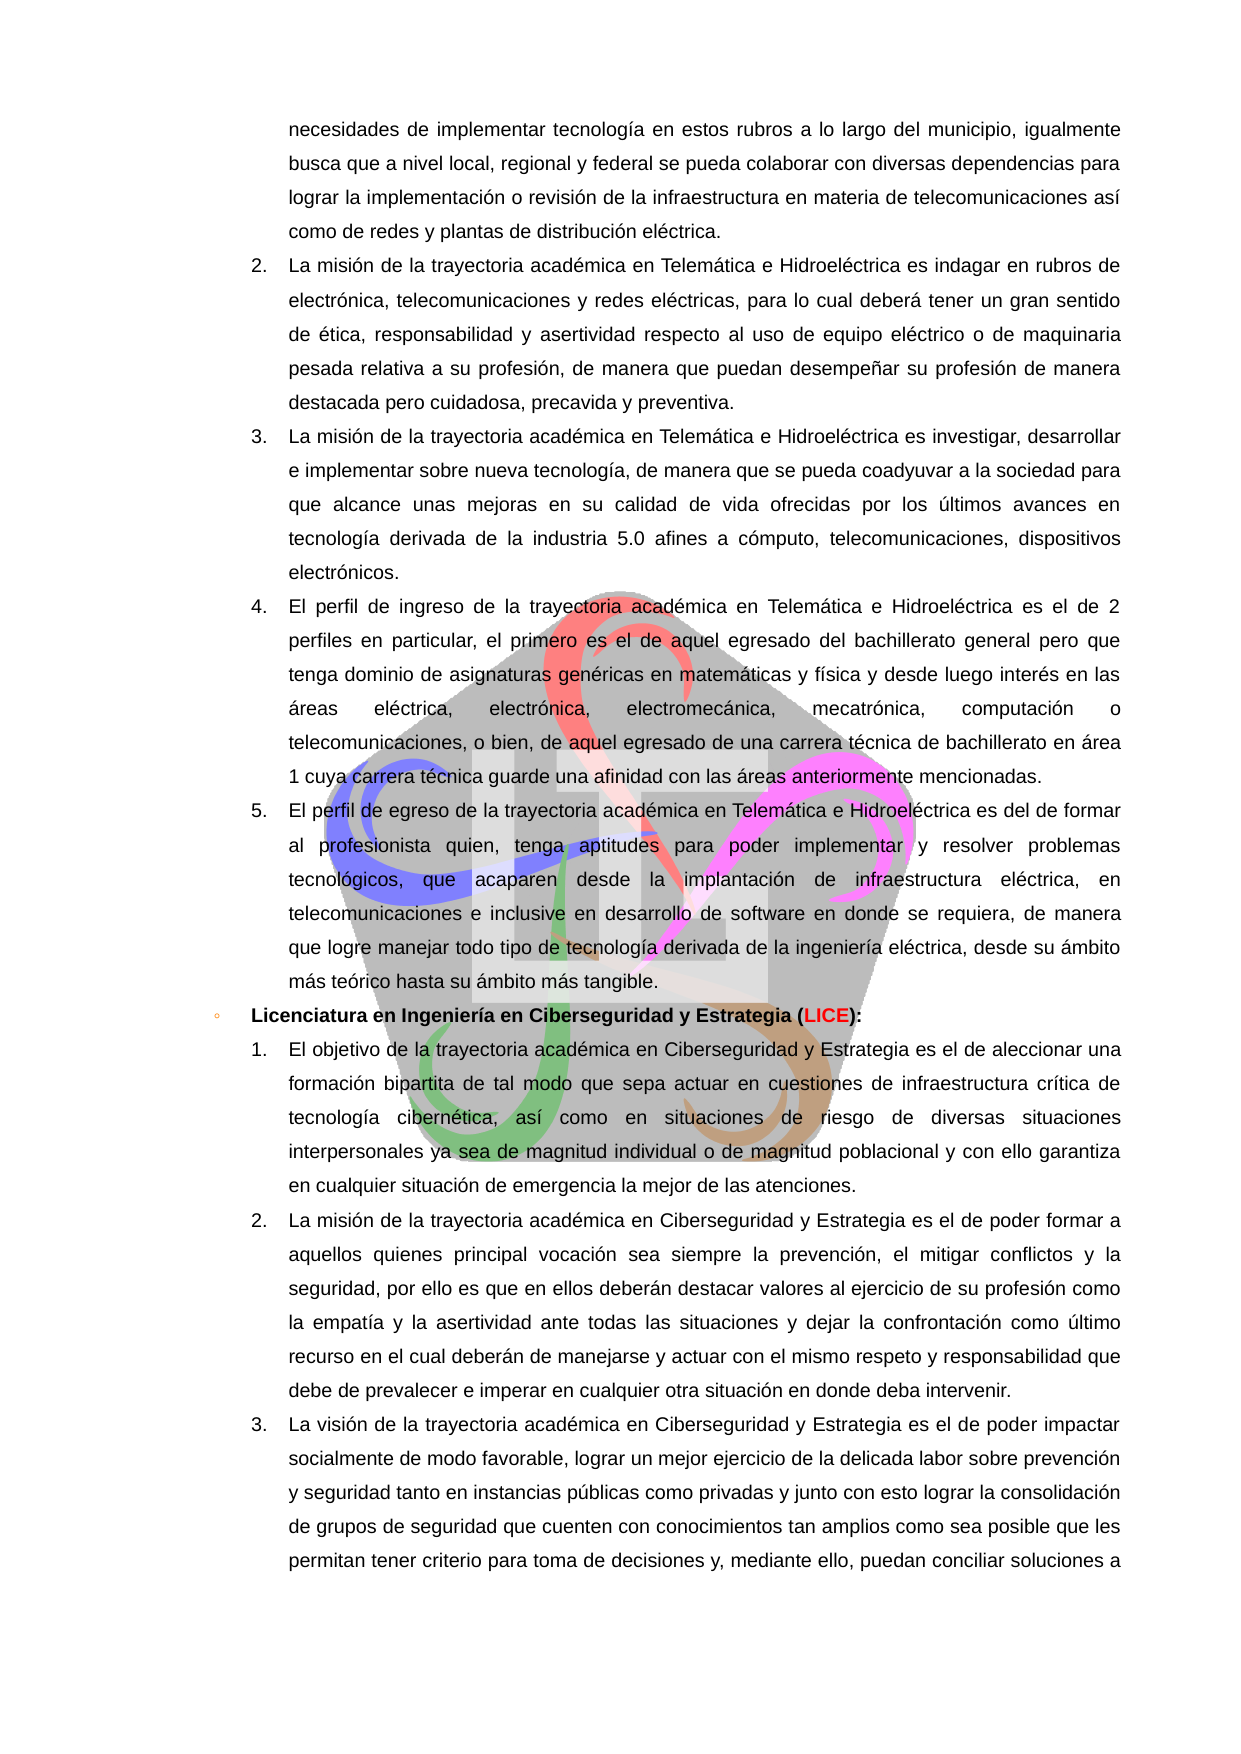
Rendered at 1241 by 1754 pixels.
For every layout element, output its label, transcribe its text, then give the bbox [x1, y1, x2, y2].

list Licenciatura en Ingeniería en Ciberseguridad y Estrategia (LICE): [213, 1004, 1122, 1027]
picture [324, 992, 916, 1004]
list La misión de la trayectoria académica en Ciberseguridad y Estrategia es el de poder formar a aquellos quienes principal vocación sea siempre la prevención, el mitigar conflictos y la seguridad, por ello es que en ellos deberán destacar valores al ejercicio de su profesión como la empatía y la asertividad ante todas las situaciones y dejar la confrontación como último recurso en el cual deberán de manejarse y actuar con el mismo respeto y responsabilidad que debe de prevalecer e imperar en cualquier otra situación en donde deba intervenir. [251, 1208, 1122, 1401]
picture [324, 788, 916, 799]
picture [324, 1027, 916, 1038]
list El perfil de egreso de la trayectoria académica en Telemática e Hidroeléctrica es del de formar al profesionista quien, tenga aptitudes para poder implementar y resolver problemas tecnológicos, que acaparen desde la implantación de infraestructura eléctrica, en telecomunicaciones e inclusive en desarrollo de software en donde se requiera, de manera que logre manejar todo tipo de tecnología derivada de la ingeniería eléctrica, desde su ámbito más teórico hasta su ámbito más tangible. [251, 799, 1122, 992]
picture [324, 584, 916, 595]
list necesidades de implementar tecnología en estos rubros a lo largo del municipio, igualmente busca que a nivel local, regional y federal se pueda colaborar con diversas dependencias para lograr la implementación o revisión de la infraestructura en materia de telecomunicaciones así como de redes y plantas de distribución eléctrica. [251, 118, 1122, 243]
list La misión de la trayectoria académica en Telemática e Hidroeléctrica es investigar, desarrollar e implementar sobre nueva tecnología, de manera que se pueda coadyuvar a la sociedad para que alcance unas mejoras en su calidad de vida ofrecidas por los últimos avances en tecnología derivada de la industria 5.0 afines a cómputo, telecomunicaciones, dispositivos electrónicos. [251, 425, 1122, 584]
list La misión de la trayectoria académica en Telemática e Hidroeléctrica es indagar en rubros de electrónica, telecomunicaciones y redes eléctricas, para lo cual deberá tener un gran sentido de ética, responsabilidad y asertividad respecto al uso de equipo eléctrico o de maquinaria pesada relativa a su profesión, de manera que puedan desempeñar su profesión de manera destacada pero cuidadosa, precavida y preventiva. [251, 254, 1122, 413]
list La visión de la trayectoria académica en Ciberseguridad y Estrategia es el de poder impactar socialmente de modo favorable, lograr un mejor ejercicio de la delicada labor sobre prevención y seguridad tanto en instancias públicas como privadas y junto con esto lograr la consolidación de grupos de seguridad que cuenten con conocimientos tan amplios como sea posible que les permitan tener criterio para toma de decisiones y, mediante ello, puedan conciliar soluciones a [251, 1413, 1122, 1572]
list El perfil de ingreso de la trayectoria académica en Telemática e Hidroeléctrica es el de 2 perfiles en particular, el primero es el de aquel egresado del bachillerato general pero que tenga dominio de asignaturas genéricas en matemáticas y física y desde luego interés en las áreas eléctrica, electrónica, electromecánica, mecatrónica, computación o telecomunicaciones, o bien, de aquel egresado de una carrera técnica de bachillerato en área 1 cuya carrera técnica guarde una afinidad con las áreas anteriormente mencionadas. [251, 595, 1122, 788]
list El objetivo de la trayectoria académica en Ciberseguridad y Estrategia es el de aleccionar una formación bipartita de tal modo que sepa actuar en cuestiones de infraestructura crítica de tecnología cibernética, así como en situaciones de riesgo de diversas situaciones interpersonales ya sea de magnitud individual o de magnitud poblacional y con ello garantiza en cualquier situación de emergencia la mejor de las atenciones. [251, 1038, 1122, 1197]
